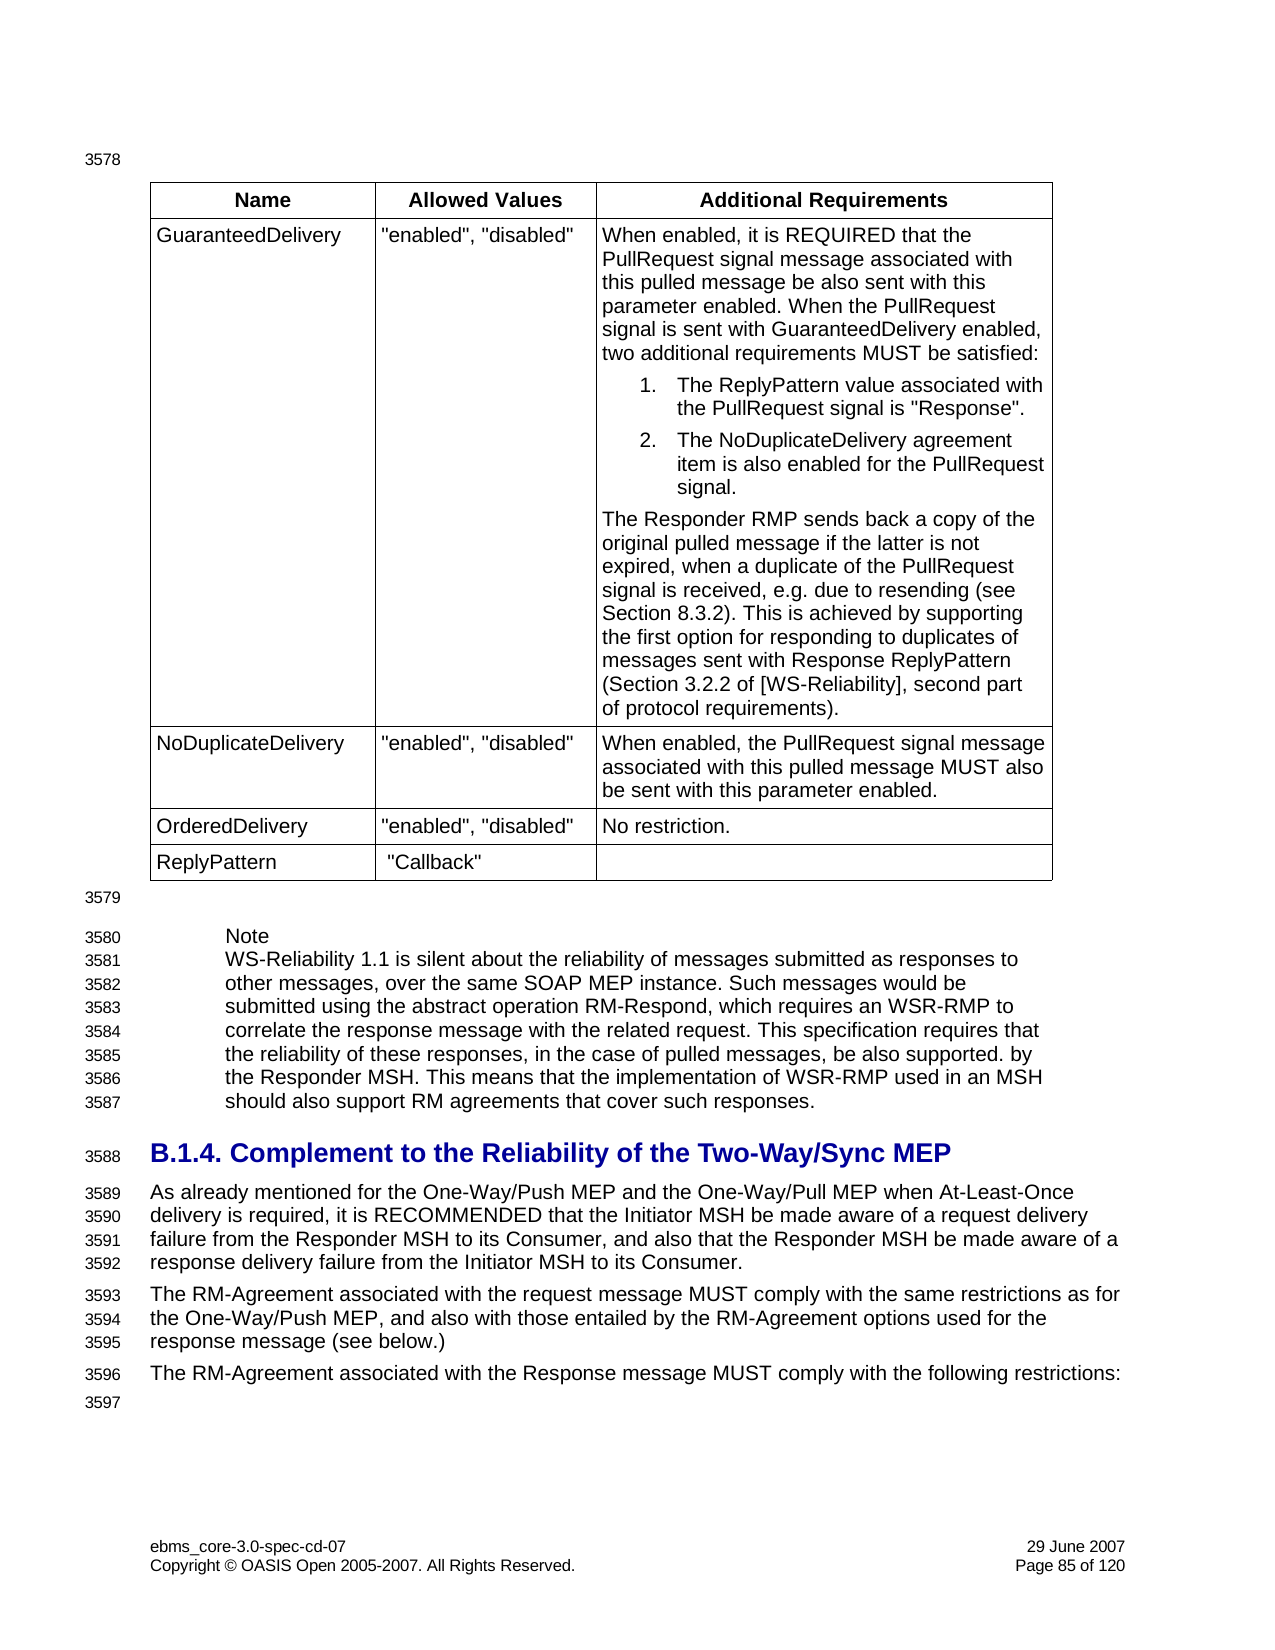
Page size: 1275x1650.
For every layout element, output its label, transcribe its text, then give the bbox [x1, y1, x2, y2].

table_cell NoDuplicateDelivery [151, 727, 375, 808]
table_cell "enabled", "disabled" [376, 219, 596, 726]
table_cell ReplyPattern [151, 845, 375, 880]
text Note WS-Reliability 1.1 is silent about the reliability of messages submitted as responses to other messages, over the same SOAP MEP instance. Such messages would be submitted using the abstract operation RM-Respond, which requires an WSR-RMP to correlate the response message with the related request. This specification requires that the reliability of these responses, in the case of pulled messages, be also supported. by the Responder MSH. This means that the implementation of WSR-RMP used in an MSH should also support RM agreements that cover such responses. [225, 924, 1050, 1113]
table_header Name [151, 183, 375, 218]
table_header Allowed Values [376, 183, 596, 218]
table_cell No restriction. [597, 809, 1052, 844]
table_cell "Callback" [376, 845, 596, 880]
table_cell When enabled, it is REQUIRED that the PullRequest signal message associated with this pulled message be also sent with this parameter enabled. When the PullRequest signal is sent with GuaranteedDelivery enabled, two additional requirements MUST be satisfied: The ReplyPattern value associated with the PullRequest signal is "Response". The NoDuplicateDelivery agreement item is also enabled for the PullRequest signal. The Responder RMP sends back a copy of the original pulled message if the latter is not expired, when a duplicate of the PullRequest signal is received, e.g. due to resending (see Section 8.3.2). This is achieved by supporting the first option for responding to duplicates of messages sent with Response ReplyPattern (Section 3.2.2 of [WS-Reliability], second part of protocol requirements). [597, 219, 1052, 726]
table_cell GuaranteedDelivery [151, 219, 375, 726]
table_cell When enabled, the PullRequest signal message associated with this pulled message MUST also be sent with this parameter enabled. [597, 727, 1052, 808]
table_cell [597, 845, 1052, 880]
table_header Additional Requirements [597, 183, 1052, 218]
table_cell "enabled", "disabled" [376, 727, 596, 808]
subtitle Complement to the Reliability of the Two-Way/Sync MEP [150, 1138, 1125, 1168]
text As already mentioned for the One-Way/Push MEP and the One-Way/Pull MEP when At-Least-Once delivery is required, it is RECOMMENDED that the Initiator MSH be made aware of a request delivery failure from the Responder MSH to its Consumer, and also that the Responder MSH be made aware of a response delivery failure from the Initiator MSH to its Consumer. [150, 1180, 1125, 1274]
table_cell "enabled", "disabled" [376, 809, 596, 844]
text The RM-Agreement associated with the request message MUST comply with the same restrictions as for the One-Way/Push MEP, and also with those entailed by the RM-Agreement options used for the response message (see below.) [150, 1283, 1125, 1353]
table_cell OrderedDelivery [151, 809, 375, 844]
text The RM-Agreement associated with the Response message MUST comply with the following restrictions: [150, 1362, 1125, 1385]
